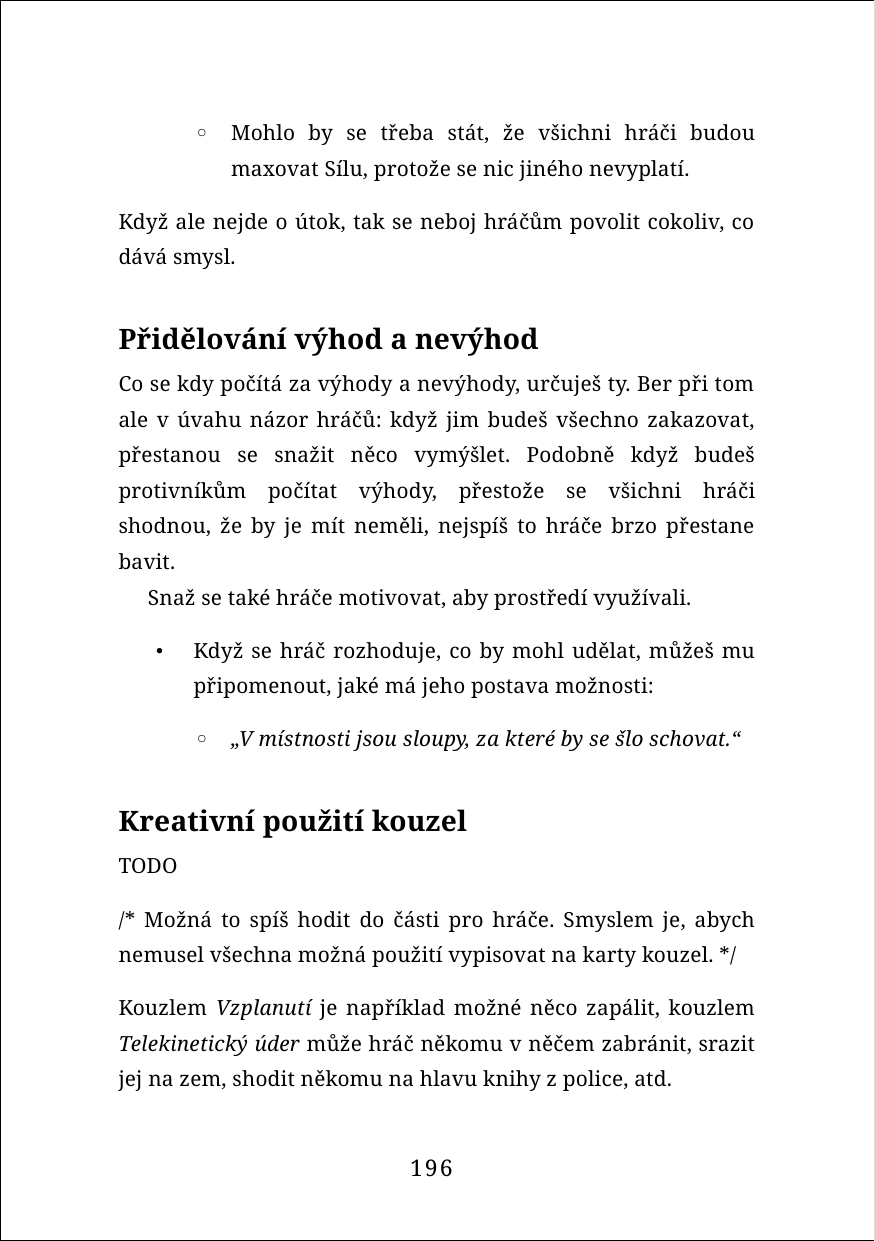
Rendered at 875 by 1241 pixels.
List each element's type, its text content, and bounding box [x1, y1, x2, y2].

subtitle Přidělování výhod a nevýhod [118, 319, 756, 358]
text /* Možná to spíš hodit do části pro hráče. Smyslem je, abych nemusel všechna možná použití vypisovat na karty kouzel. */ [118, 905, 756, 969]
list Když se hráč rozhoduje, co by mohl udělat, můžeš mu připomenout, jaké má jeho postava možnosti: [156, 636, 756, 700]
text Kouzlem Vzplanutí je například možné něco zapálit, kouzlem Telekinetický úder může hráč někomu v něčem zabránit, srazit jej na zem, shodit někomu na hlavu knihy z police, atd. [118, 993, 756, 1093]
text Když ale nejde o útok, tak se neboj hráčům povolit cokoliv, co dává smysl. [118, 207, 756, 271]
list „V místnosti jsou sloupy, za které by se šlo schovat.“ [193, 724, 756, 753]
subtitle Kreativní použití kouzel [118, 801, 756, 840]
text Co se kdy počítá za výhody a nevýhody, určuješ ty. Ber při tom ale v úvahu názor hráčů: když jim budeš všechno zakazovat, přestanou se snažit něco vymýšlet. Podobně když budeš protivníkům počítat výhody, přestože se všichni hráči shodnou, že by je mít neměli, nejspíš to hráče brzo přestane bavit. Snaž se také hráče motivovat, aby prostředí využívali. [118, 369, 756, 611]
list Mohlo by se třeba stát, že všichni hráči budou maxovat Sílu, protože se nic jiného nevyplatí. [193, 118, 756, 182]
text TODO [118, 852, 756, 880]
